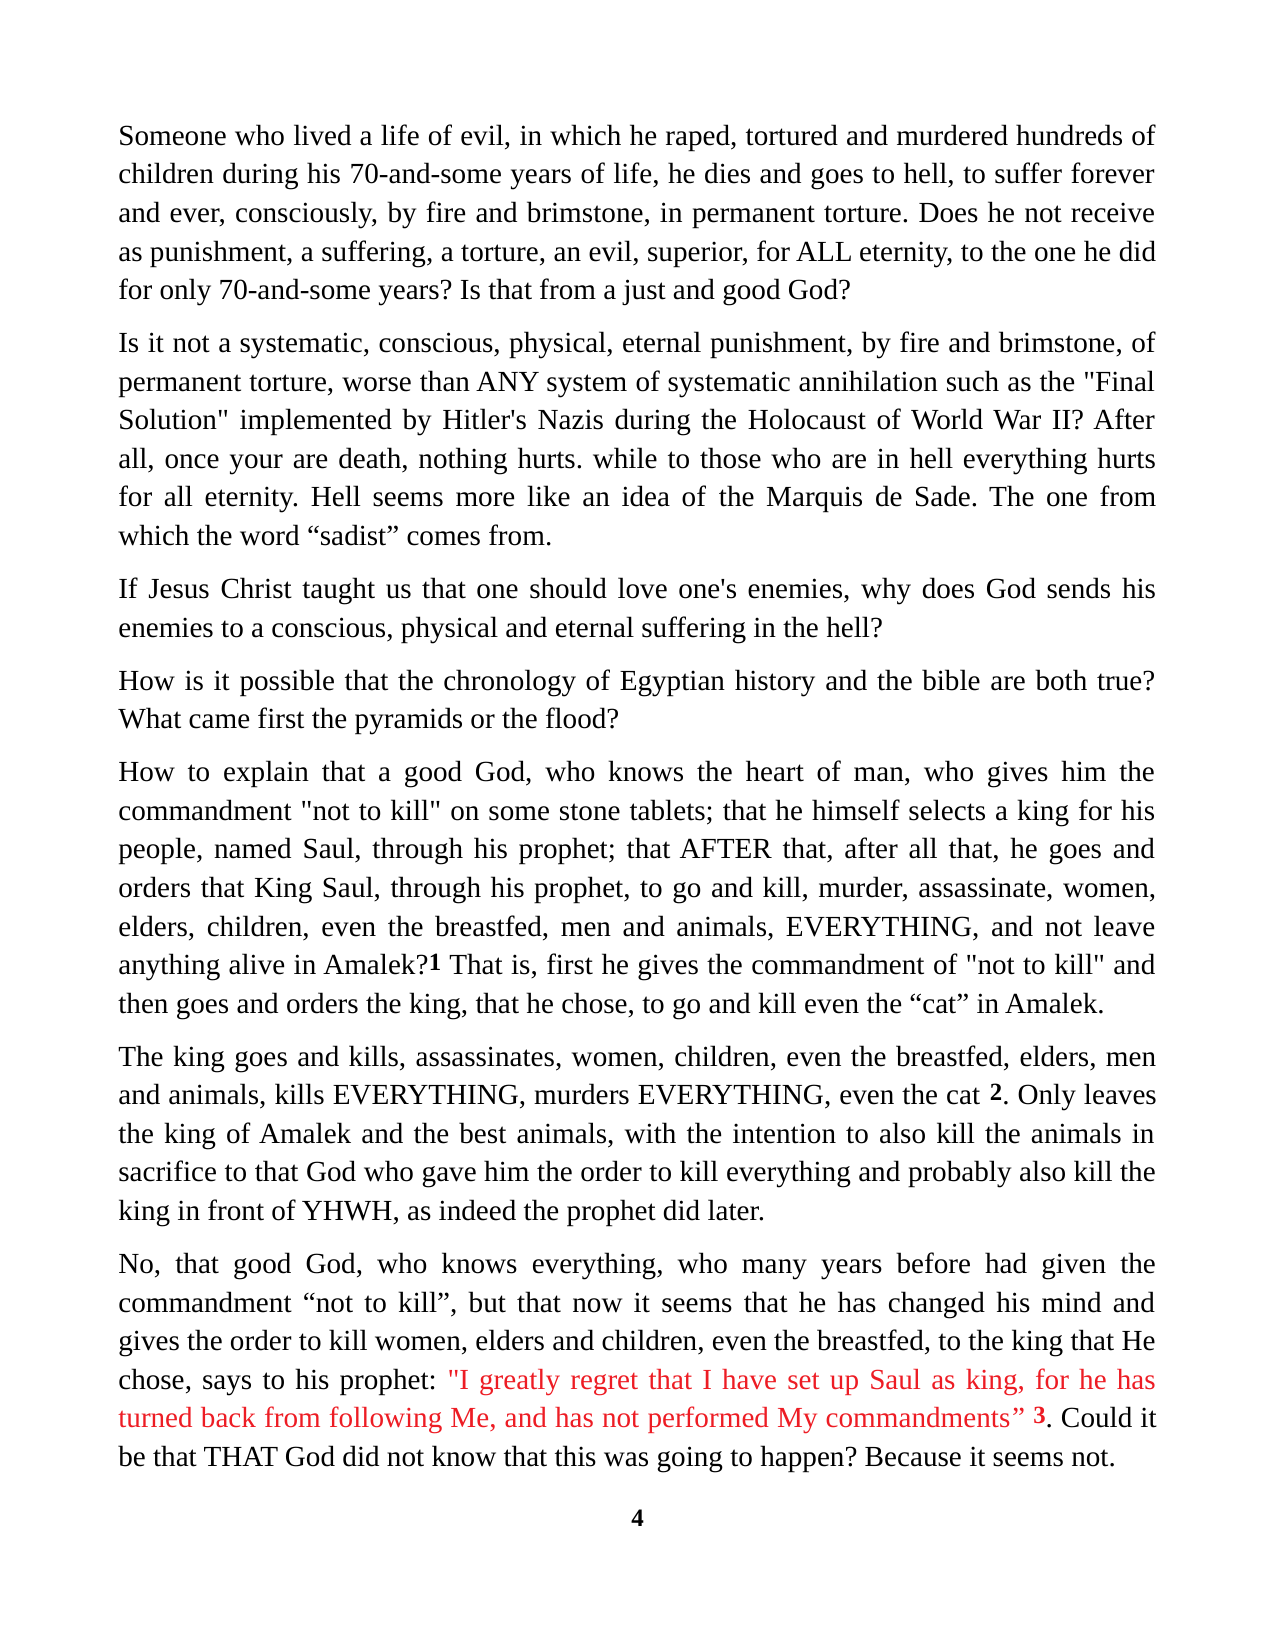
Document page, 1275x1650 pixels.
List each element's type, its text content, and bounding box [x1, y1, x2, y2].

text Is it not a systematic, conscious, physical, eternal punishment, by fire and brimstone, of permanent torture, worse than ANY system of systematic annihilation such as the "Final Solution" implemented by Hitler's Nazis during the Holocaust of World War II? After all, once your are death, nothing hurts. while to those who are in hell everything hurts for all eternity. Hell seems more like an idea of ​​the Marquis de Sade. The one from which the word “sadist” comes from. [118, 325, 1157, 552]
text How to explain that a good God, who knows the heart of man, who gives him the commandment "not to kill" on some stone tablets; that he himself selects a king for his people, named Saul, through his prophet; that AFTER that, after all that, he goes and orders that King Saul, through his prophet, to go and kill, murder, assassinate, women, elders, children, even the breastfed, men and animals, EVERYTHING, and not leave anything alive in Amalek? That is, first he gives the commandment of "not to kill" and then goes and orders the king, that he chose, to go and kill even the “cat” in Amalek. [118, 754, 1157, 1019]
text Someone who lived a life of evil, in which he raped, tortured and murdered hundreds of children during his 70-and-some years of life, he dies and goes to hell, to suffer forever and ever, consciously, by fire and brimstone, in permanent torture. Does he not receive as punishment, a suffering, a torture, an evil, superior, for ALL eternity, to the one he did for only 70-and-some years? Is that from a just and good God? [118, 118, 1157, 306]
text No, that good God, who knows everything, who many years before had given the commandment “not to kill”, but that now it seems that he has changed his mind and gives the order to kill women, elders and children, even the breastfed, to the king that He chose, says to his prophet: "I greatly regret that I have set up Saul as king, for he has turned back from following Me, and has not performed My commandments” . Could it be that THAT God did not know that this was going to happen? Because it seems not. [118, 1246, 1157, 1472]
text The king goes and kills, assassinates, women, children, even the breastfed, elders, men and animals, kills EVERYTHING, murders EVERYTHING, even the cat . Only leaves the king of Amalek and the best animals, with the intention to also kill the animals in sacrifice to that God who gave him the order to kill everything and probably also kill the king in front of YHWH, as indeed the prophet did later. [118, 1039, 1157, 1227]
text How is it possible that the chronology of Egyptian history and the bible are both true? What came first the pyramids or the flood? [118, 663, 1157, 735]
text If Jesus Christ taught us that one should love one's enemies, why does God sends his enemies to a conscious, physical and eternal suffering in the hell? [118, 571, 1157, 643]
